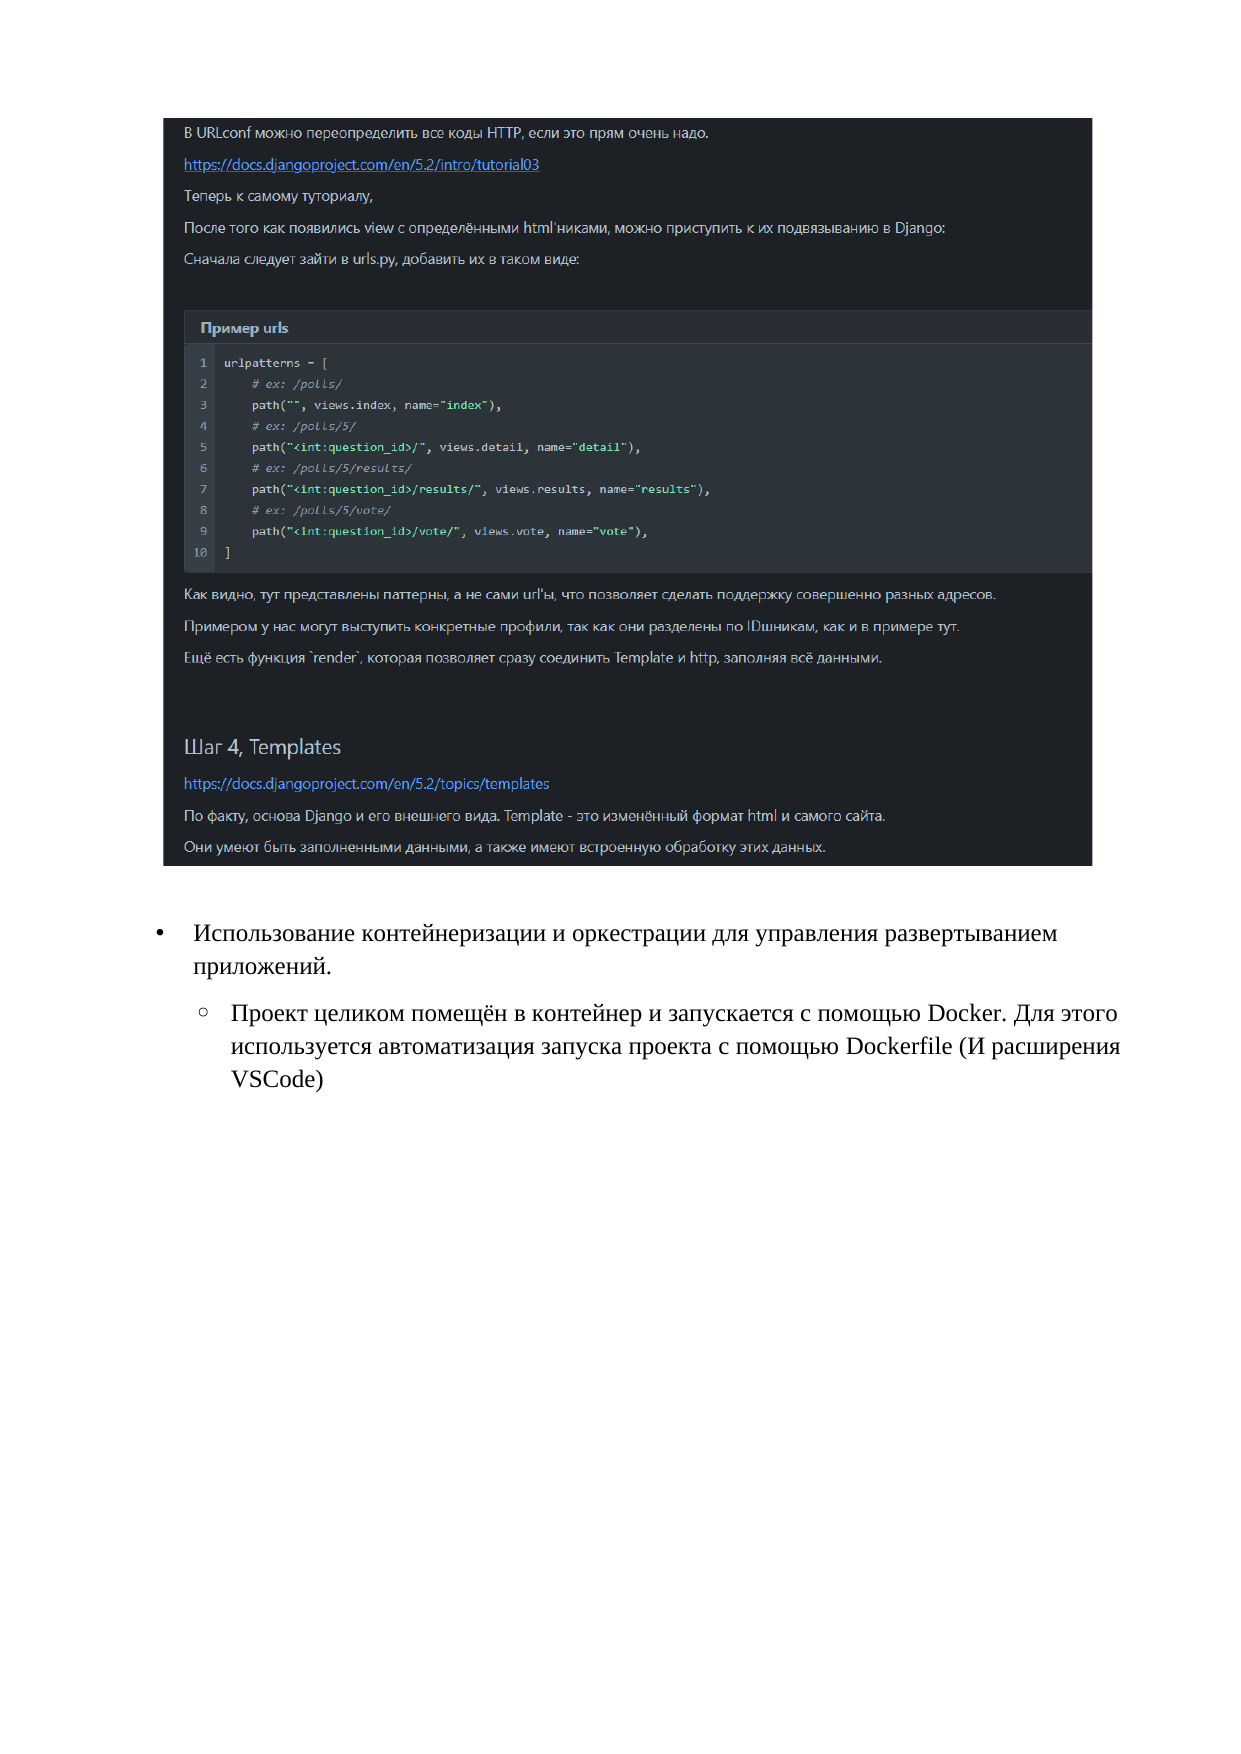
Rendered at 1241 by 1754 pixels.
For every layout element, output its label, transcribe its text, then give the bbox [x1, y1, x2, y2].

picture [163, 118, 1093, 866]
list Использование контейнеризации и оркестрации для управления развертыванием приложений. [156, 918, 1122, 979]
list Проект целиком помещён в контейнер и запускается с помощью Docker. Для этого используется автоматизация запуска проекта с помощью Dockerfile (И расширения VSCode) [193, 998, 1122, 1093]
